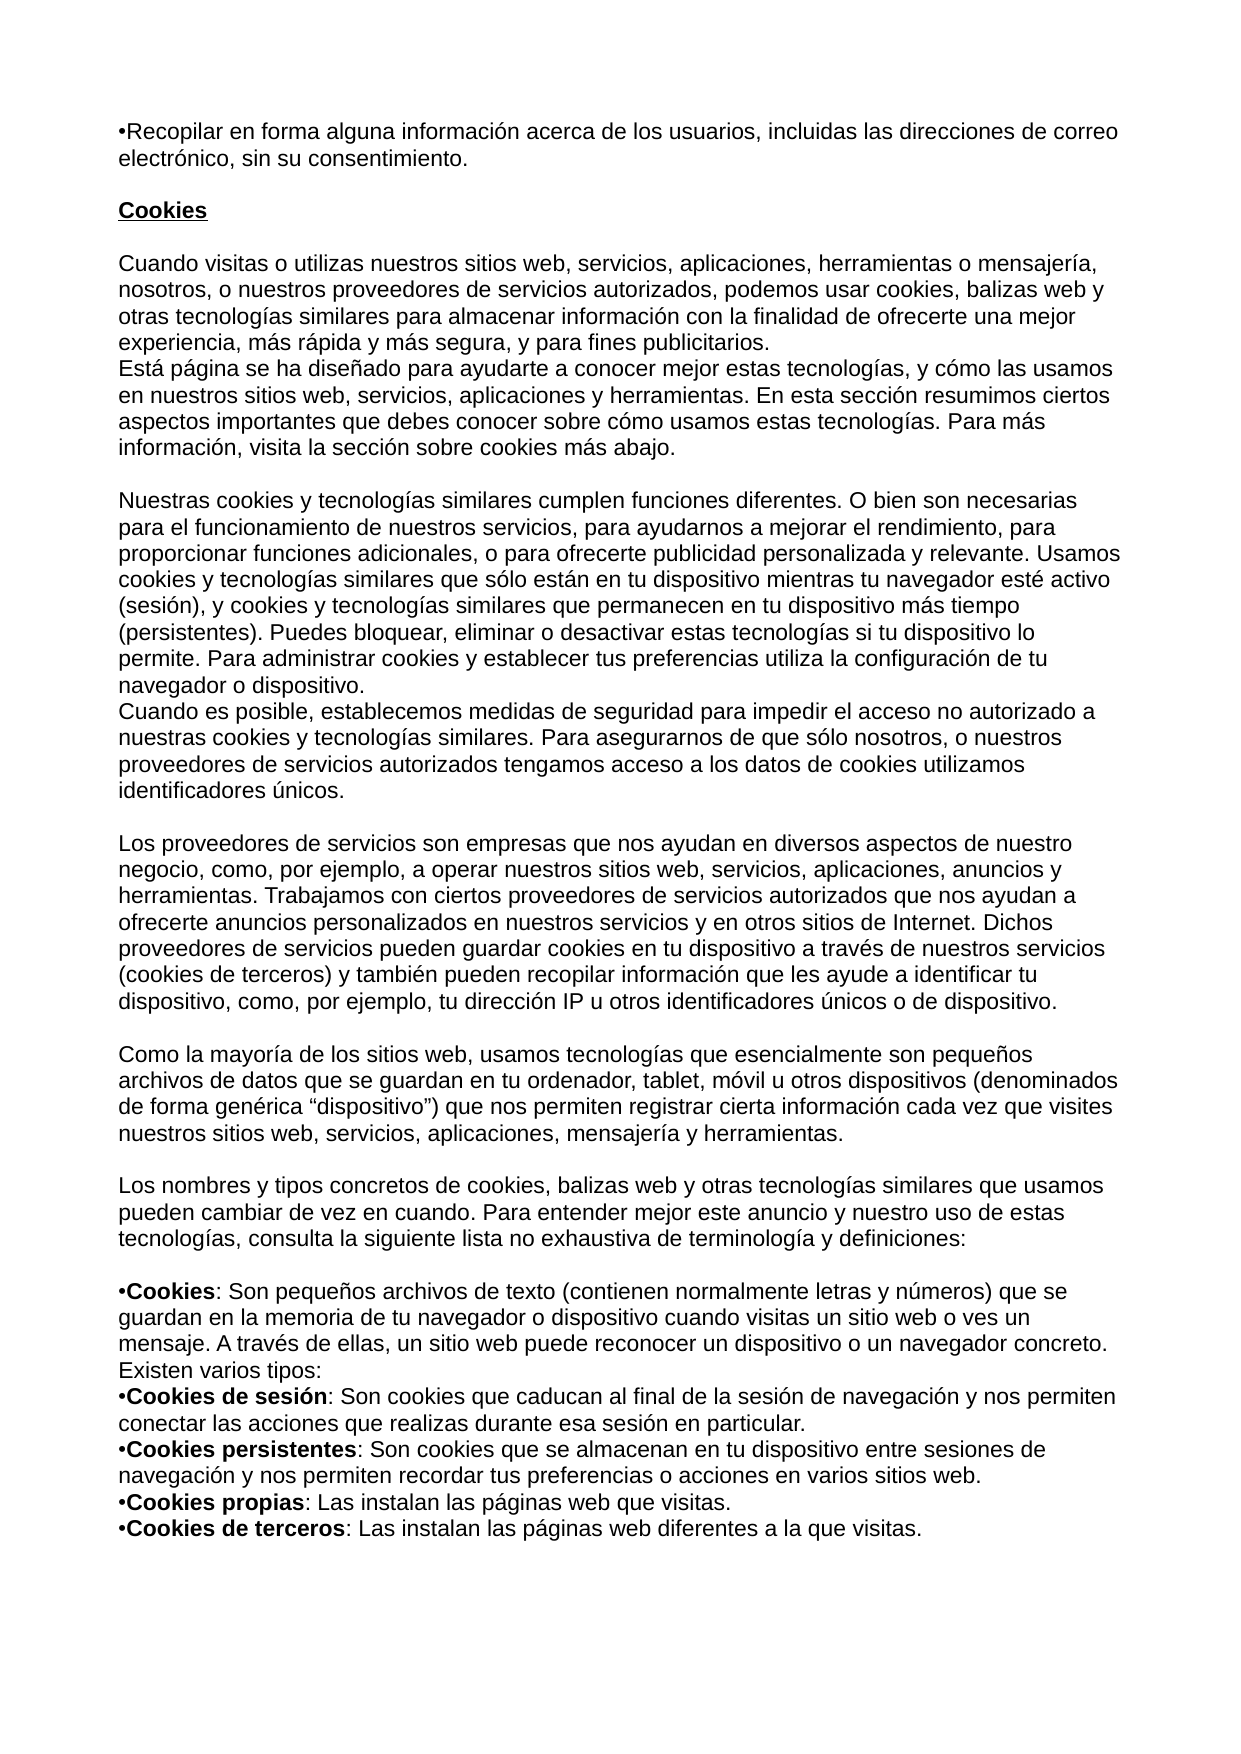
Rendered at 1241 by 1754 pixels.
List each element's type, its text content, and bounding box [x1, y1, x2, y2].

text Cuando visitas o utilizas nuestros sitios web, servicios, aplicaciones, herramientas o mensajería, nosotros, o nuestros proveedores de servicios autorizados, podemos usar cookies, balizas web y otras tecnologías similares para almacenar información con la finalidad de ofrecerte una mejor experiencia, más rápida y más segura, y para fines publicitarios. [118, 250, 1122, 355]
text Nuestras cookies y tecnologías similares cumplen funciones diferentes. O bien son necesarias para el funcionamiento de nuestros servicios, para ayudarnos a mejorar el rendimiento, para proporcionar funciones adicionales, o para ofrecerte publicidad personalizada y relevante. Usamos cookies y tecnologías similares que sólo están en tu dispositivo mientras tu navegador esté activo (sesión), y cookies y tecnologías similares que permanecen en tu dispositivo más tiempo (persistentes). Puedes bloquear, eliminar o desactivar estas tecnologías si tu dispositivo lo permite. Para administrar cookies y establecer tus preferencias utiliza la configuración de tu navegador o dispositivo. [118, 487, 1122, 698]
text Cuando es posible, establecemos medidas de seguridad para impedir el acceso no autorizado a nuestras cookies y tecnologías similares. Para asegurarnos de que sólo nosotros, o nuestros proveedores de servicios autorizados tengamos acceso a los datos de cookies utilizamos identificadores únicos. [118, 698, 1122, 803]
list Cookies de terceros: Las instalan las páginas web diferentes a la que visitas. [118, 1515, 1122, 1541]
text Cookies [118, 197, 1122, 223]
list Cookies: Son pequeños archivos de texto (contienen normalmente letras y números) que se guardan en la memoria de tu navegador o dispositivo cuando visitas un sitio web o ves un mensaje. A través de ellas, un sitio web puede reconocer un dispositivo o un navegador concreto. Existen varios tipos: [118, 1278, 1122, 1383]
list Recopilar en forma alguna información acerca de los usuarios, incluidas las direcciones de correo electrónico, sin su consentimiento. [118, 118, 1122, 171]
text Está página se ha diseñado para ayudarte a conocer mejor estas tecnologías, y cómo las usamos en nuestros sitios web, servicios, aplicaciones y herramientas. En esta sección resumimos ciertos aspectos importantes que debes conocer sobre cómo usamos estas tecnologías. Para más información, visita la sección sobre cookies más abajo. [118, 355, 1122, 461]
list Cookies propias: Las instalan las páginas web que visitas. [118, 1488, 1122, 1515]
text Los nombres y tipos concretos de cookies, balizas web y otras tecnologías similares que usamos pueden cambiar de vez en cuando. Para entender mejor este anuncio y nuestro uso de estas tecnologías, consulta la siguiente lista no exhaustiva de terminología y definiciones: [118, 1172, 1122, 1251]
list Cookies de sesión: Son cookies que caducan al final de la sesión de navegación y nos permiten conectar las acciones que realizas durante esa sesión en particular. [118, 1383, 1122, 1436]
text Como la mayoría de los sitios web, usamos tecnologías que esencialmente son pequeños archivos de datos que se guardan en tu ordenador, tablet, móvil u otros dispositivos (denominados de forma genérica “dispositivo”) que nos permiten registrar cierta información cada vez que visites nuestros sitios web, servicios, aplicaciones, mensajería y herramientas. [118, 1041, 1122, 1146]
text Los proveedores de servicios son empresas que nos ayudan en diversos aspectos de nuestro negocio, como, por ejemplo, a operar nuestros sitios web, servicios, aplicaciones, anuncios y herramientas. Trabajamos con ciertos proveedores de servicios autorizados que nos ayudan a ofrecerte anuncios personalizados en nuestros servicios y en otros sitios de Internet. Dichos proveedores de servicios pueden guardar cookies en tu dispositivo a través de nuestros servicios (cookies de terceros) y también pueden recopilar información que les ayude a identificar tu dispositivo, como, por ejemplo, tu dirección IP u otros identificadores únicos o de dispositivo. [118, 830, 1122, 1014]
list Cookies persistentes: Son cookies que se almacenan en tu dispositivo entre sesiones de navegación y nos permiten recordar tus preferencias o acciones en varios sitios web. [118, 1436, 1122, 1488]
